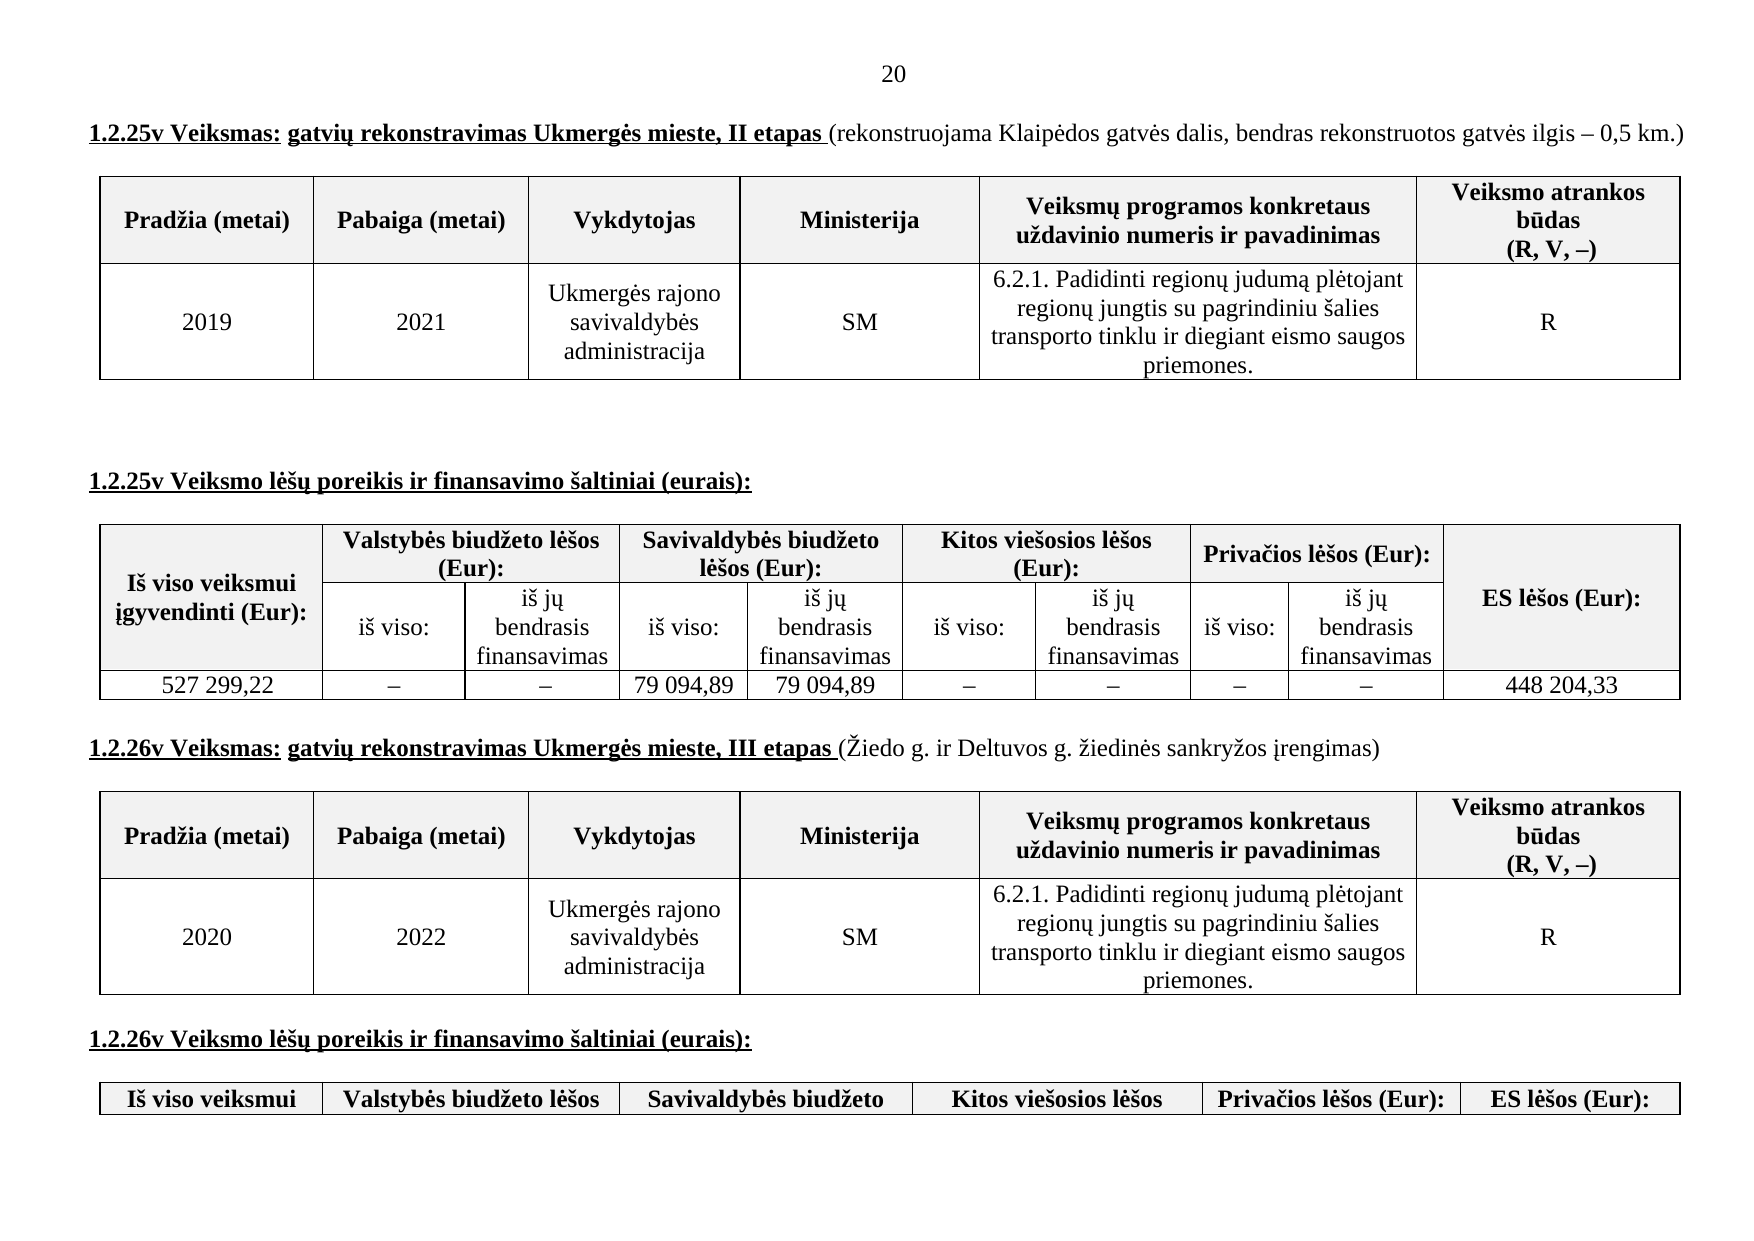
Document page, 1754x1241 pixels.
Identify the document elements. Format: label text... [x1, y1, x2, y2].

text 1.2.26v Veiksmas: gatvių rekonstravimas Ukmergės mieste, III etapas (Žiedo g. ir Deltuvos g. žiedinės sankryžos įrengimas) [89, 733, 1698, 762]
table_cell iš viso: [1191, 583, 1288, 669]
table_cell iš viso: [903, 583, 1035, 669]
table_cell 2019 [101, 264, 313, 379]
table_cell R [1417, 264, 1679, 379]
table_header ES lėšos (Eur): [1461, 1083, 1679, 1114]
table_cell – [1289, 671, 1443, 699]
table_cell 527 299,22 [101, 671, 322, 699]
table_cell 79 094,89 [620, 671, 747, 699]
table_cell 79 094,89 [748, 671, 902, 699]
table_header Pradžia (metai) [101, 177, 313, 263]
table_cell 2020 [101, 879, 313, 994]
table_cell – [466, 671, 619, 699]
table_header Iš viso veiksmui [101, 1083, 322, 1114]
text 1.2.25v Veiksmas: gatvių rekonstravimas Ukmergės mieste, II etapas (rekonstruojama Klaipėdos gatvės dalis, bendras rekonstruotos gatvės ilgis – 0,5 km.) [89, 118, 1698, 147]
table_header ES lėšos (Eur): [1444, 525, 1679, 669]
table_cell iš jų bendrasis finansavimas [466, 583, 619, 669]
table_header Privačios lėšos (Eur): [1203, 1083, 1460, 1114]
table_cell Ukmergės rajono savivaldybės administracija [529, 264, 739, 379]
table_header Kitos viešosios lėšos [913, 1083, 1202, 1114]
table_cell iš jų bendrasis finansavimas [748, 583, 902, 669]
text 1.2.26v Veiksmo lėšų poreikis ir finansavimo šaltiniai (eurais): [89, 1024, 1698, 1053]
table_cell iš jų bendrasis finansavimas [1289, 583, 1443, 669]
table_header Vykdytojas [529, 177, 739, 263]
table_cell SM [741, 264, 979, 379]
table_cell 6.2.1. Padidinti regionų judumą plėtojant regionų jungtis su pagrindiniu šalies transporto tinklu ir diegiant eismo saugos priemones. [980, 879, 1416, 994]
table_header Valstybės biudžeto lėšos (Eur): [323, 525, 619, 582]
table_header Pabaiga (metai) [314, 792, 528, 878]
table_header Pabaiga (metai) [314, 177, 528, 263]
table_header Privačios lėšos (Eur): [1191, 525, 1443, 582]
table_cell iš viso: [620, 583, 747, 669]
table_header Ministerija [741, 177, 979, 263]
table_header Savivaldybės biudžeto lėšos (Eur): [620, 525, 902, 582]
table_cell 2021 [314, 264, 528, 379]
table_cell Ukmergės rajono savivaldybės administracija [529, 879, 739, 994]
table_header Kitos viešosios lėšos (Eur): [903, 525, 1190, 582]
table_header Veiksmo atrankos būdas (R, V, –) [1417, 177, 1679, 263]
table_header Iš viso veiksmui įgyvendinti (Eur): [101, 525, 322, 669]
table_header Veiksmo atrankos būdas (R, V, –) [1417, 792, 1679, 878]
table_header Veiksmų programos konkretaus uždavinio numeris ir pavadinimas [980, 792, 1416, 878]
table_cell R [1417, 879, 1679, 994]
table_header Veiksmų programos konkretaus uždavinio numeris ir pavadinimas [980, 177, 1416, 263]
table_header Pradžia (metai) [101, 792, 313, 878]
table_cell iš jų bendrasis finansavimas [1036, 583, 1190, 669]
text 1.2.25v Veiksmo lėšų poreikis ir finansavimo šaltiniai (eurais): [89, 466, 1698, 495]
table_header Ministerija [741, 792, 979, 878]
table_cell 448 204,33 [1444, 671, 1679, 699]
table_cell 6.2.1. Padidinti regionų judumą plėtojant regionų jungtis su pagrindiniu šalies transporto tinklu ir diegiant eismo saugos priemones. [980, 264, 1416, 379]
table_cell iš viso: [323, 583, 464, 669]
table_header Savivaldybės biudžeto [620, 1083, 912, 1114]
table_cell – [1036, 671, 1190, 699]
table_cell – [1191, 671, 1288, 699]
table_header Valstybės biudžeto lėšos [323, 1083, 619, 1114]
table_cell 2022 [314, 879, 528, 994]
table_cell – [903, 671, 1035, 699]
table_cell SM [741, 879, 979, 994]
table_cell – [323, 671, 464, 699]
table_header Vykdytojas [529, 792, 739, 878]
